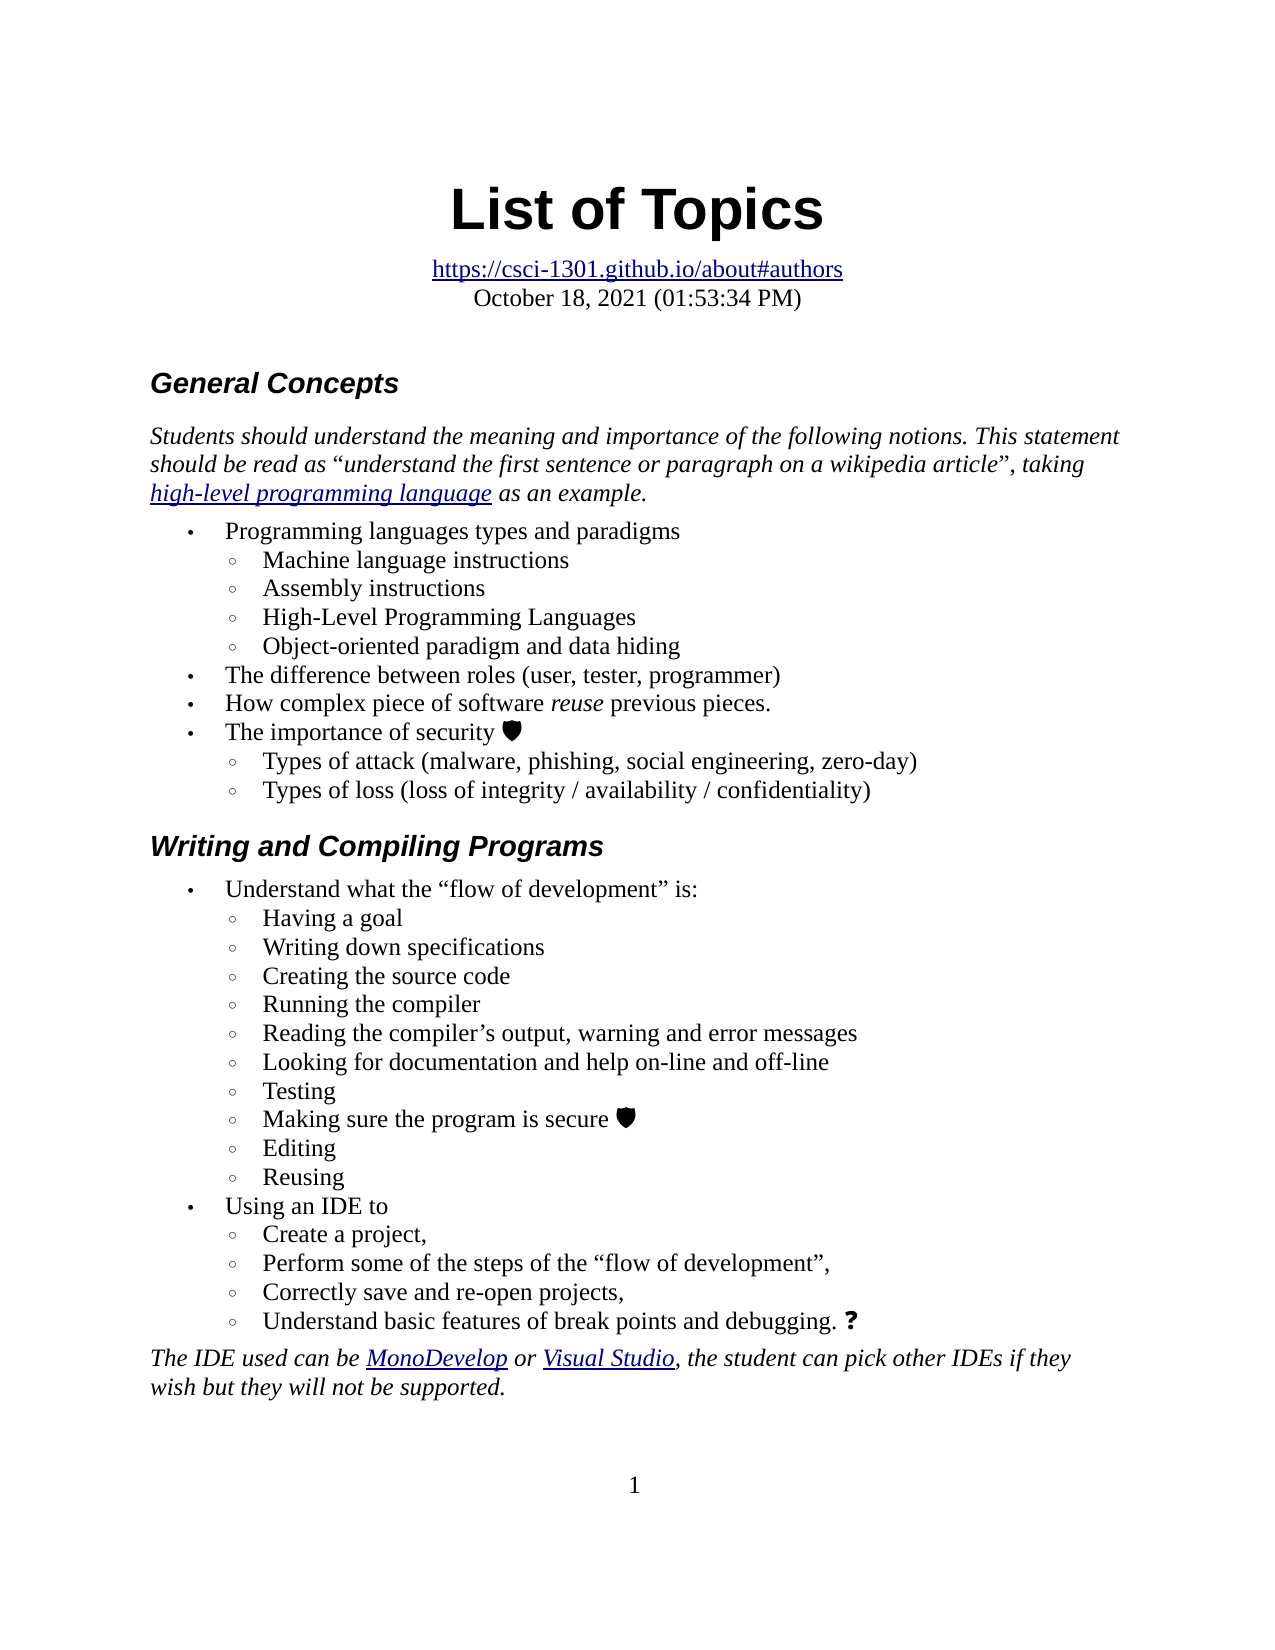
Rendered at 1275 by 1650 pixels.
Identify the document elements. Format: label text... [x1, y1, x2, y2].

list Understand basic features of break points and debugging. ❓ [225, 1306, 1125, 1334]
list Making sure the program is secure 🛡️ [225, 1104, 1125, 1133]
list The difference between roles (user, tester, programmer) [187, 660, 1125, 688]
list High-Level Programming Languages [225, 602, 1125, 631]
list The importance of security 🛡️ [187, 717, 1125, 746]
list Reusing [225, 1162, 1125, 1191]
list Create a project, [225, 1219, 1125, 1248]
list Having a goal [225, 903, 1125, 932]
list Writing down specifications [225, 932, 1125, 961]
list Types of loss (loss of integrity / availability / confidentiality) [225, 775, 1125, 803]
list How complex piece of software reuse previous pieces. [187, 688, 1125, 717]
subtitle General Concepts [150, 366, 1125, 399]
title List of Topics [150, 175, 1125, 242]
list Using an IDE to [187, 1191, 1125, 1219]
list Looking for documentation and help on-line and off-line [225, 1047, 1125, 1076]
list Reading the compiler’s output, warning and error messages [225, 1018, 1125, 1047]
list Programming languages types and paradigms [187, 516, 1125, 545]
text Students should understand the meaning and importance of the following notions. This statement should be read as “understand the first sentence or paragraph on a wikipedia article”, taking high-level programming language as an example. [150, 421, 1125, 507]
list Object-oriented paradigm and data hiding [225, 631, 1125, 660]
list Assembly instructions [225, 573, 1125, 602]
list Correctly save and re-open projects, [225, 1277, 1125, 1306]
list Running the compiler [225, 989, 1125, 1018]
list Testing [225, 1076, 1125, 1104]
list Editing [225, 1133, 1125, 1162]
text https://csci-1301.github.io/about#authors [150, 254, 1125, 283]
subtitle Writing and Compiling Programs [150, 828, 1125, 862]
text October 18, 2021 (01:53:34 PM) [150, 283, 1125, 312]
list Creating the source code [225, 961, 1125, 989]
list Types of attack (malware, phishing, social engineering, zero-day) [225, 746, 1125, 775]
list Machine language instructions [225, 545, 1125, 573]
list Understand what the “flow of development” is: [187, 874, 1125, 903]
text The IDE used can be MonoDevelop or Visual Studio, the student can pick other IDEs if they wish but they will not be supported. [150, 1343, 1125, 1401]
list Perform some of the steps of the “flow of development”, [225, 1248, 1125, 1277]
